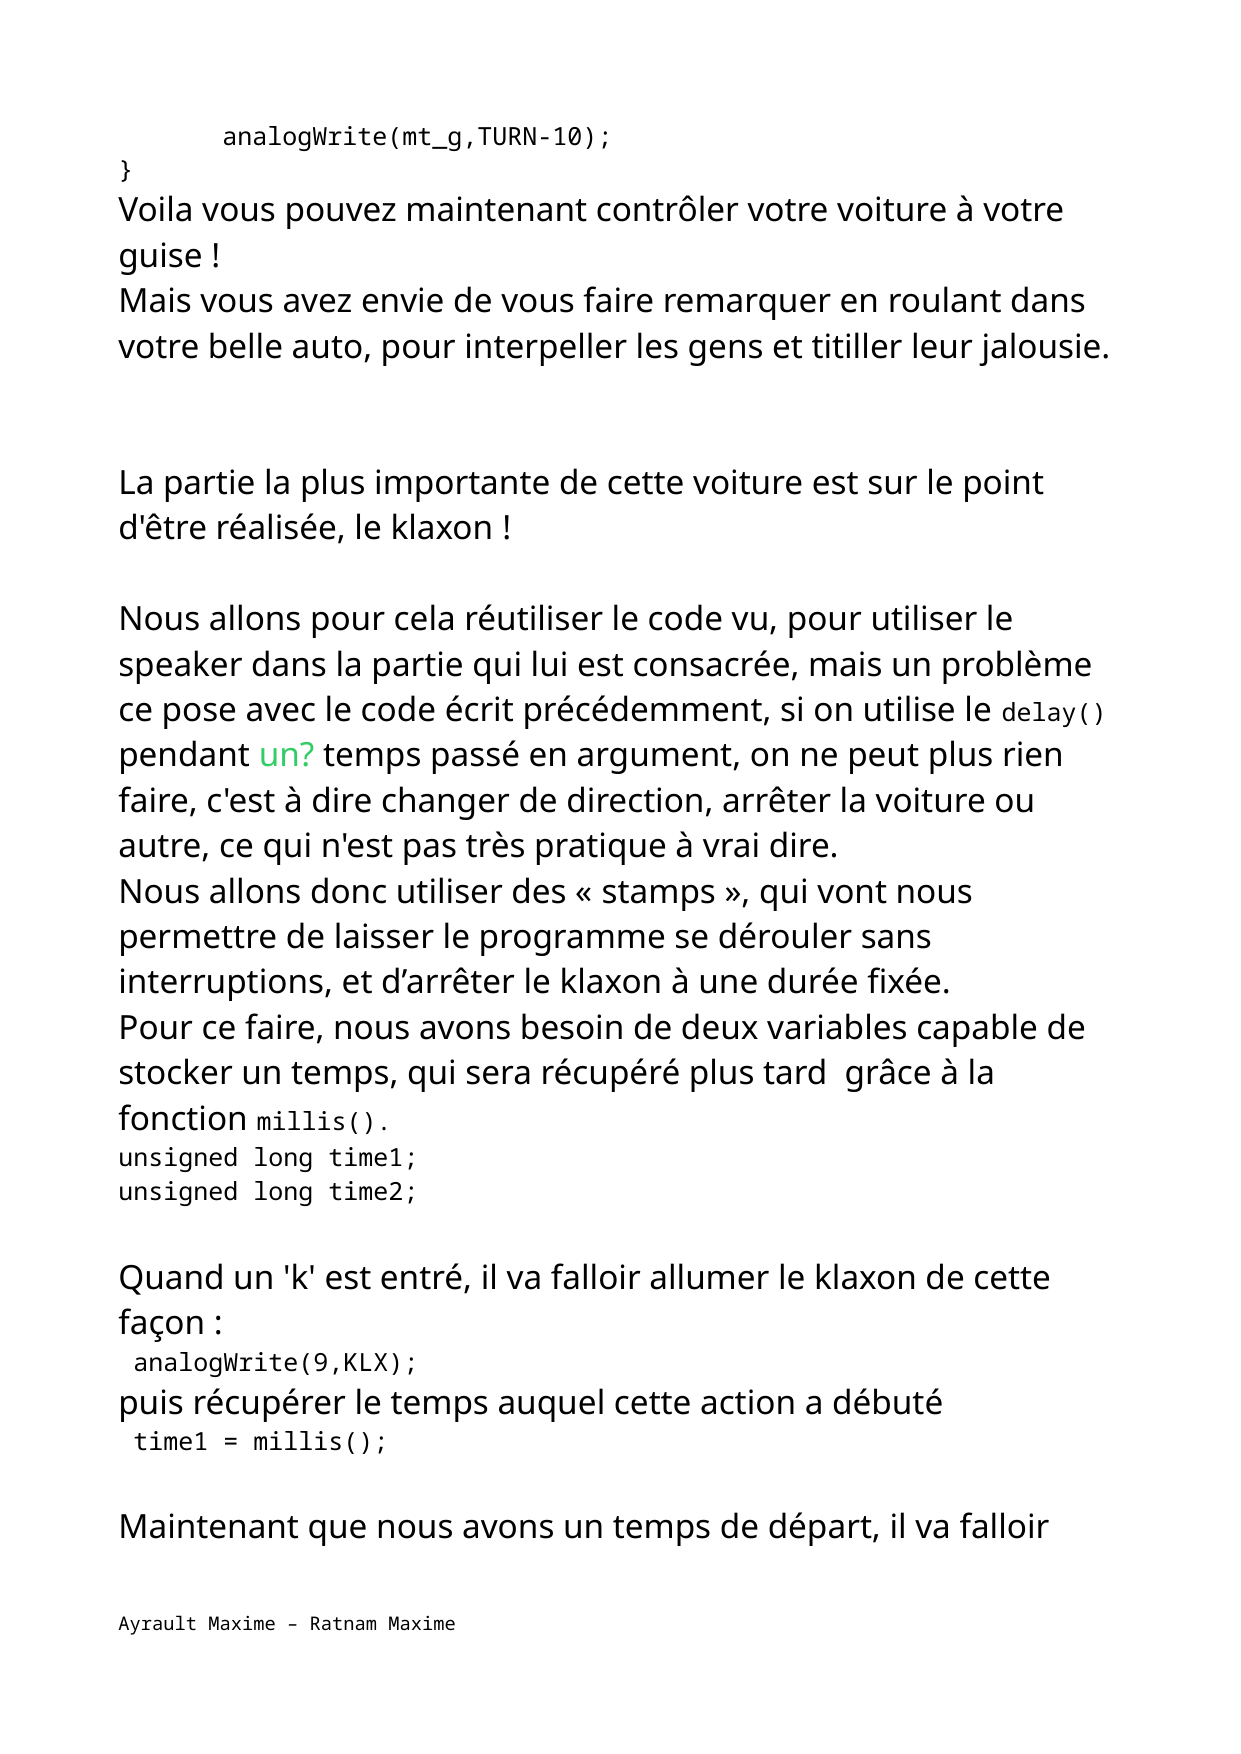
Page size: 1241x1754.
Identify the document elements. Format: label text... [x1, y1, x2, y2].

text analogWrite(9,KLX); [118, 1344, 1122, 1378]
text Quand un 'k' est entré, il va falloir allumer le klaxon de cette façon : [118, 1253, 1122, 1344]
text Voila vous pouvez maintenant contrôler votre voiture à votre guise ! Mais vous avez envie de vous faire remarquer en roulant dans votre belle auto, pour interpeller les gens et titiller leur jalousie. [118, 186, 1122, 368]
text La partie la plus importante de cette voiture est sur le point d'être réalisée, le klaxon ! Nous allons pour cela réutiliser le code vu, pour utiliser le speaker dans la partie qui lui est consacrée, mais un problème ce pose avec le code écrit précédemment, si on utilise le delay() pendant un? temps passé en argument, on ne peut plus rien faire, c'est à dire changer de direction, arrêter la voiture ou autre, ce qui n'est pas très pratique à vrai dire. Nous allons donc utiliser des « stamps », qui vont nous permettre de laisser le programme se dérouler sans interruptions, et d’arrêter le klaxon à une durée fixée. Pour ce faire, nous avons besoin de deux variables capable de stocker un temps, qui sera récupéré plus tard grâce à la fonction millis(). unsigned long time1; [118, 459, 1122, 1174]
text analogWrite(mt_g,TURN-10); [118, 118, 1122, 152]
text time1 = millis(); [118, 1424, 1122, 1458]
text } [118, 152, 1122, 186]
text Maintenant que nous avons un temps de départ, il va falloir [118, 1503, 1122, 1549]
text puis récupérer le temps auquel cette action a débuté [118, 1378, 1122, 1424]
text unsigned long time2; [118, 1174, 1122, 1253]
